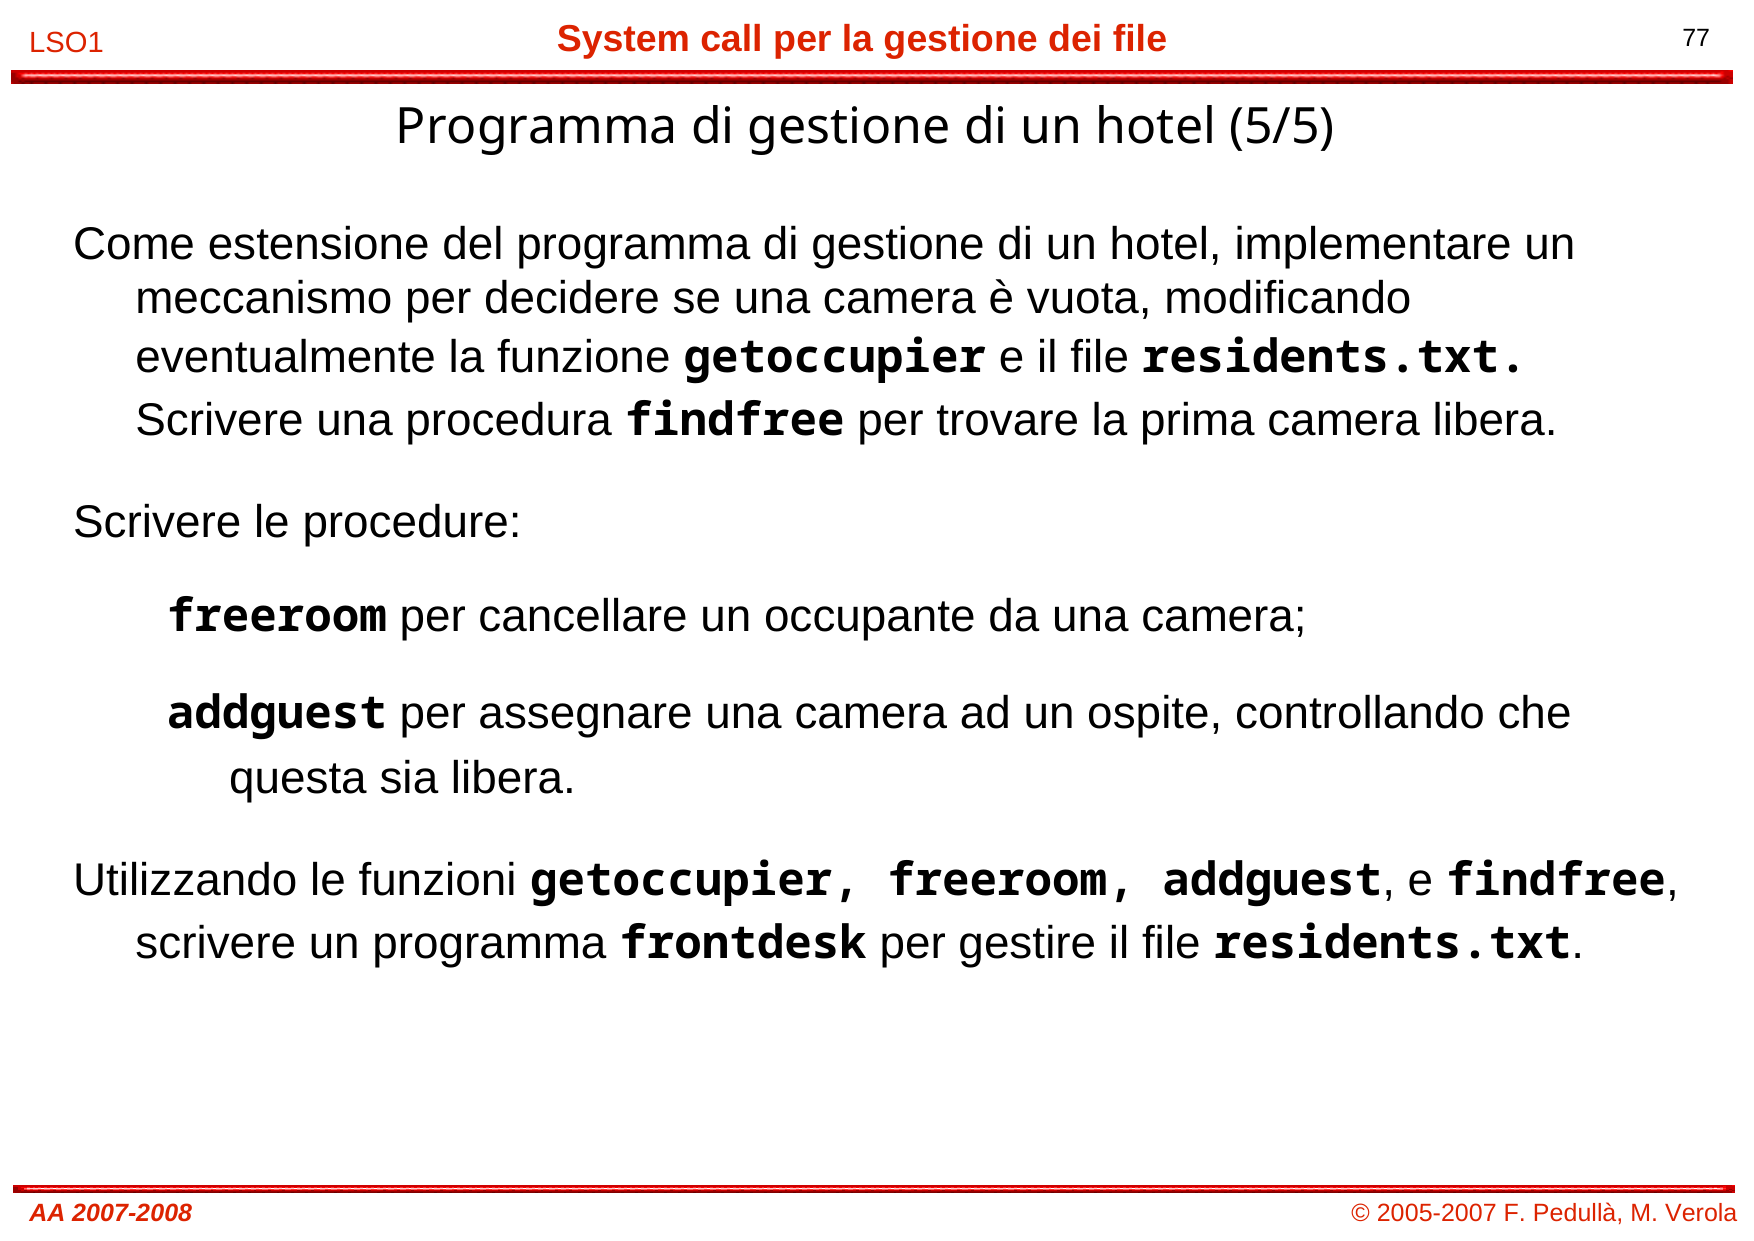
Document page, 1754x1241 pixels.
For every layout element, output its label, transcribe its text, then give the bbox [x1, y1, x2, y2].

list Come estensione del programma di gestione di un hotel, implementare un meccanismo per decidere se una camera è vuota, modificando eventualmente la funzione getoccupier e il file residents.txt. Scrivere una procedura findfree per trovare la prima camera libera. Scrivere le procedure: freeroom per cancellare un occupante da una camera; addguest per assegnare una camera ad un ospite, controllando che questa sia libera. Utilizzando le funzioni getoccupier, freeroom, addguest, e findfree, scrivere un programma frontdesk per gestire il file residents.txt. [58, 206, 1696, 988]
picture [11, 70, 1733, 84]
title Programma di gestione di un hotel (5/5) [323, 78, 1408, 174]
picture [13, 1185, 1735, 1193]
